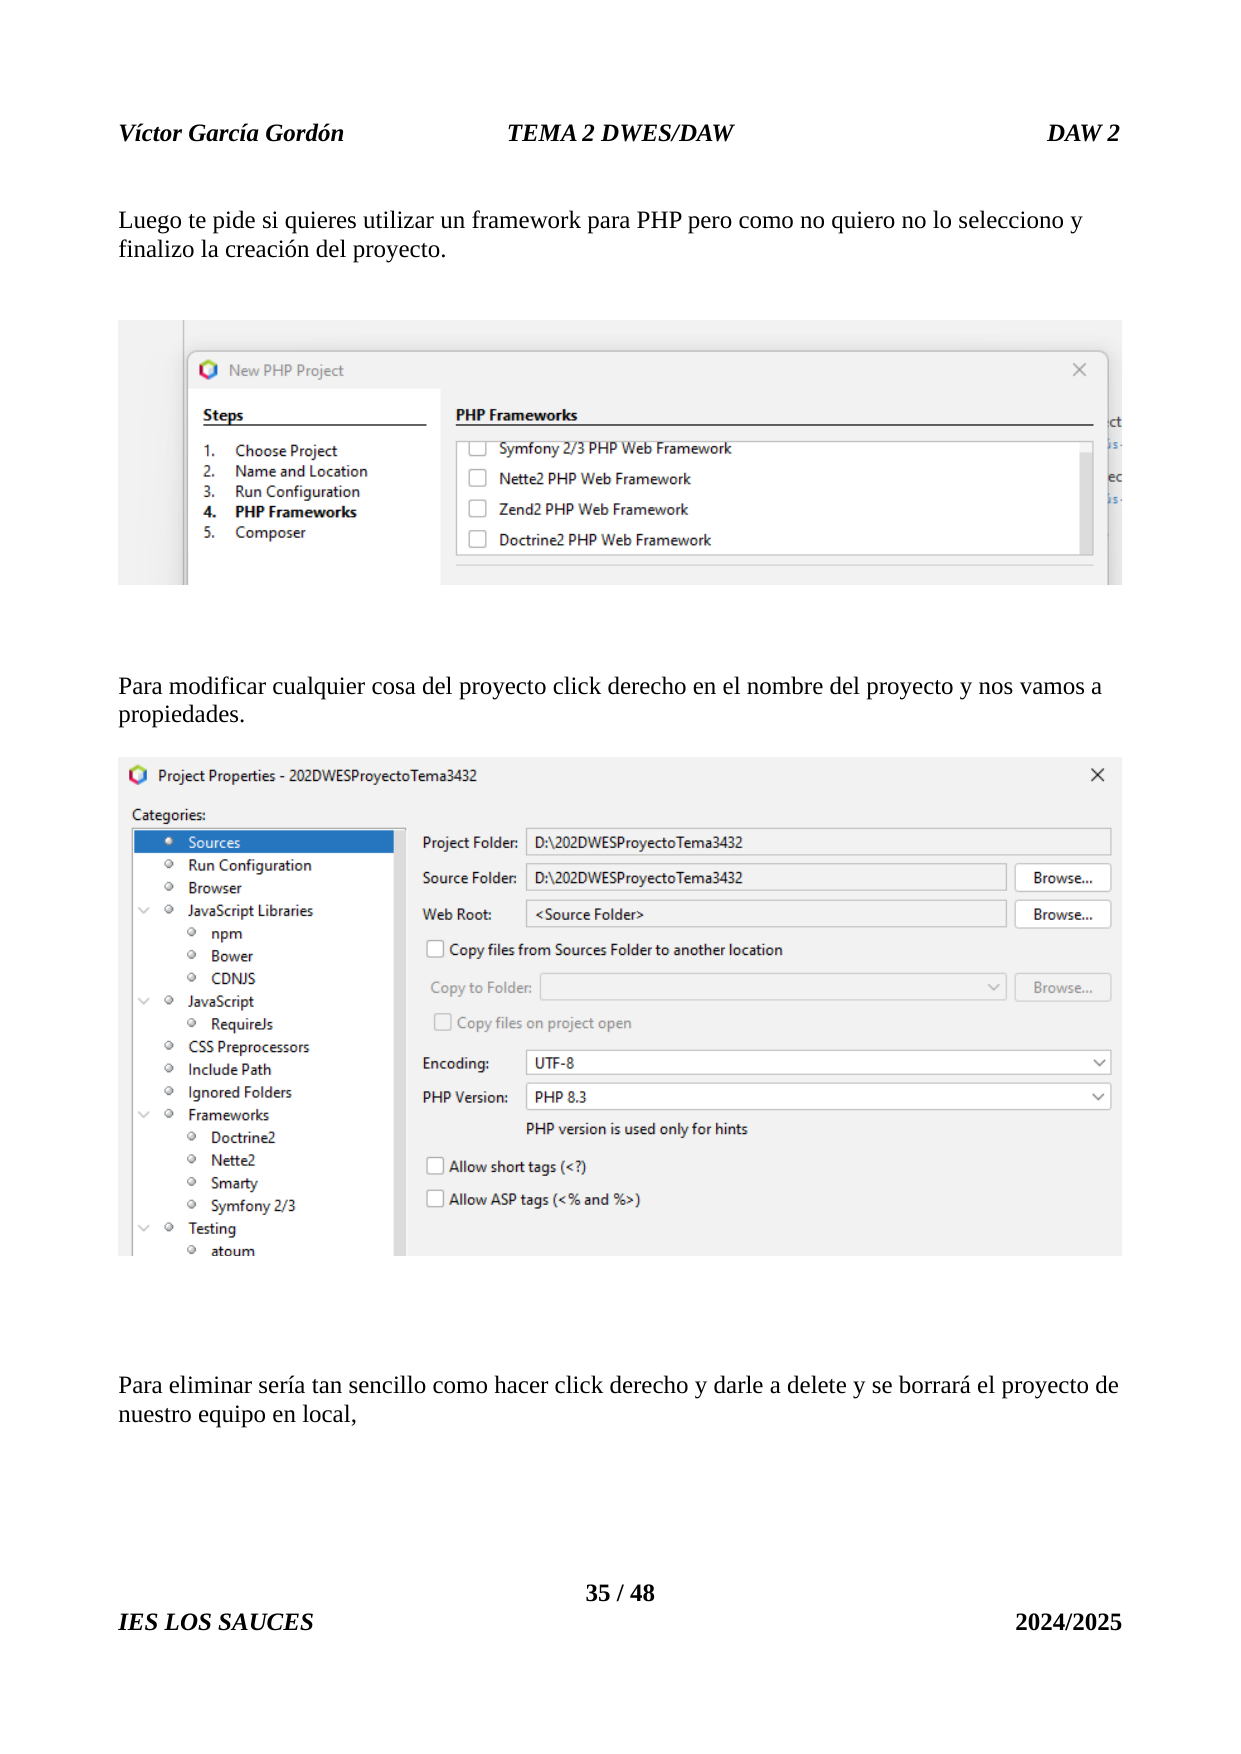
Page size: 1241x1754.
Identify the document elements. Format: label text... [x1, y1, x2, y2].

text Luego te pide si quieres utilizar un framework para PHP pero como no quiero no lo selecciono y finalizo la creación del proyecto. [118, 205, 1122, 263]
text Para modificar cualquier cosa del proyecto click derecho en el nombre del proyecto y nos vamos a propiedades. [118, 671, 1122, 728]
text Para eliminar sería tan sencillo como hacer click derecho y darle a delete y se borrará el proyecto de nuestro equipo en local, [118, 1370, 1122, 1428]
picture [118, 320, 1123, 585]
picture [118, 757, 1123, 1256]
